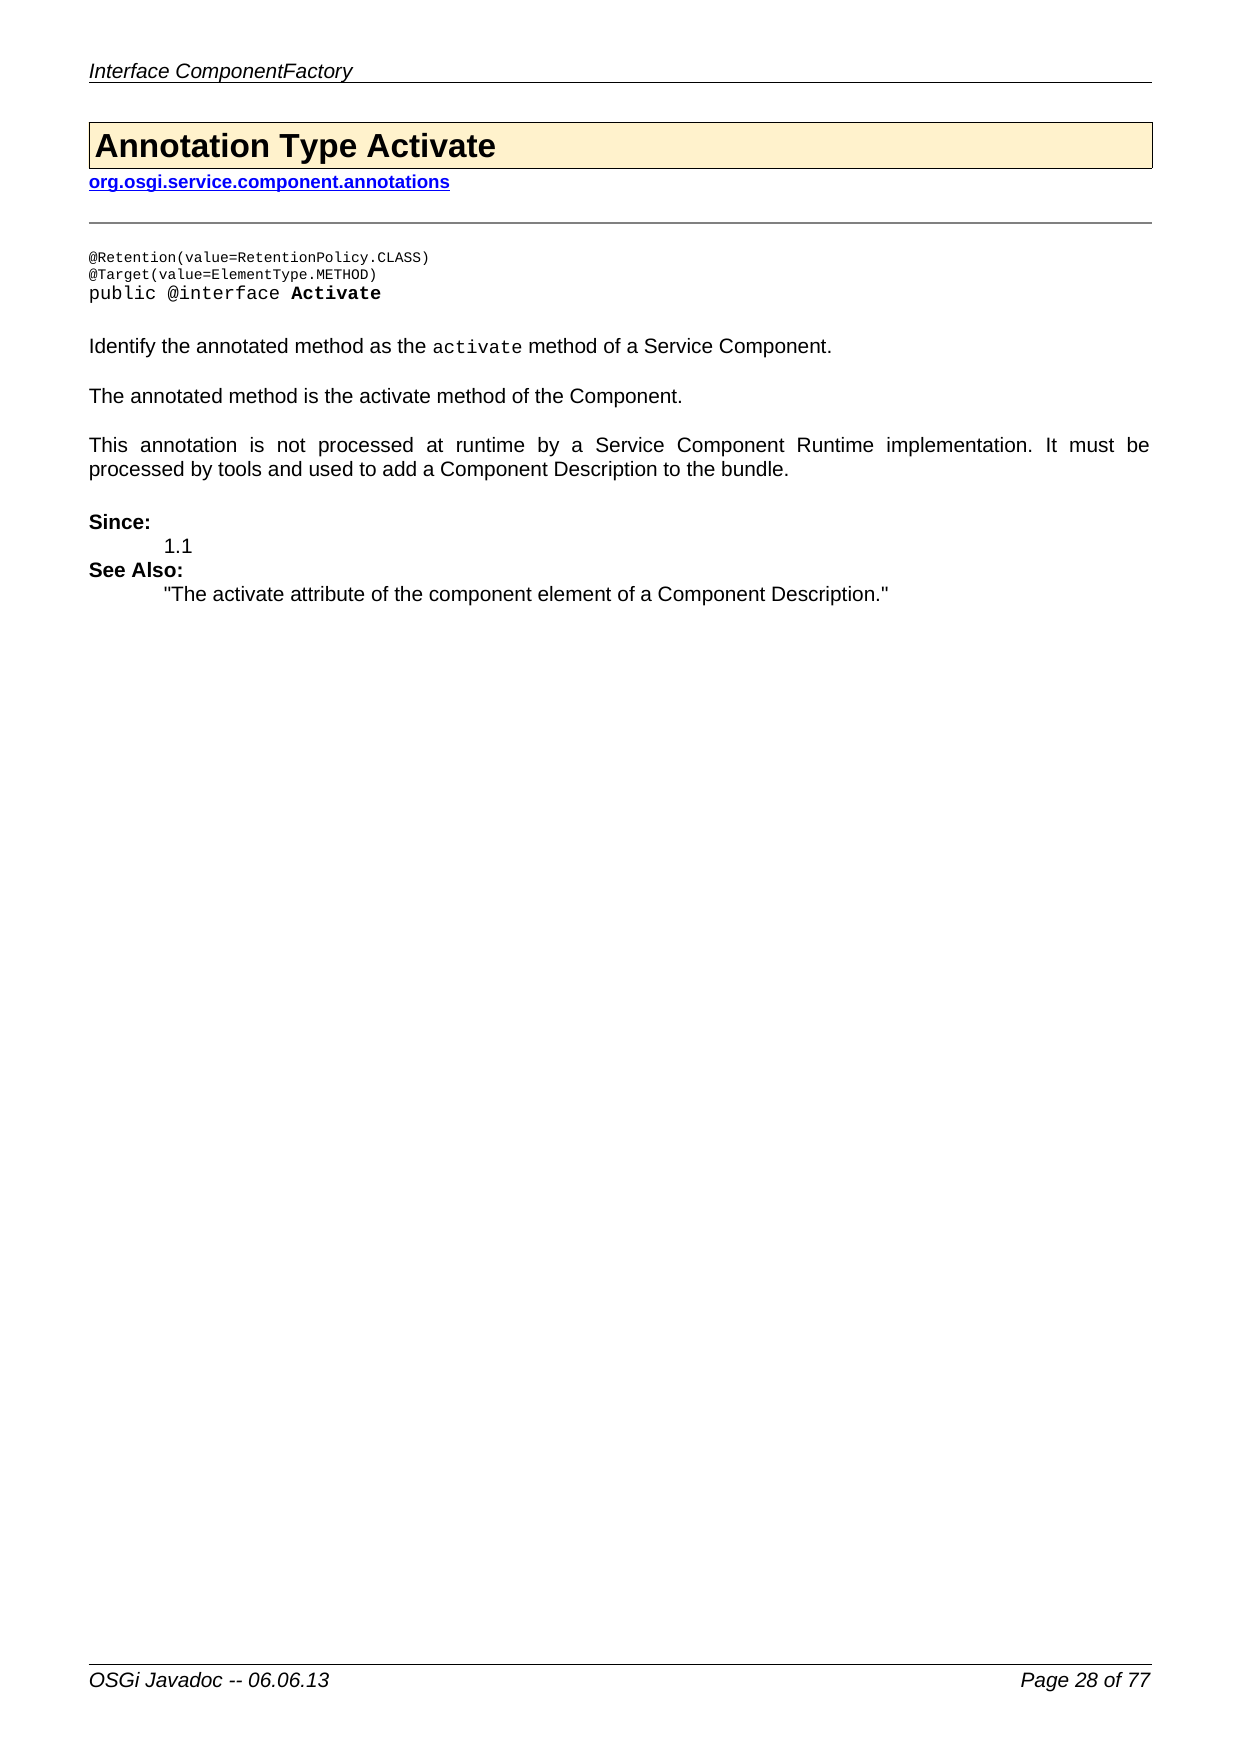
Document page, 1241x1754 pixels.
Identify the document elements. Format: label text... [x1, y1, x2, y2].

text "The activate attribute of the component element of a Component Description." [163, 582, 1152, 606]
text org.osgi.service.component.annotations [88, 171, 1152, 193]
text Identify the annotated method as the activate method of a Service Component. [88, 334, 1152, 359]
text @Retention(value=RetentionPolicy.CLASS) @Target(value=ElementType.METHOD) public @interface Activate [88, 250, 1152, 305]
text This annotation is not processed at runtime by a Service Component Runtime implementation. It must be processed by tools and used to add a Component Description to the bundle. [88, 433, 1152, 481]
text See Also: [88, 558, 1152, 582]
text 1.1 [163, 534, 1152, 558]
text The annotated method is the activate method of the Component. [88, 384, 1152, 408]
subtitle Annotation Type Activate [90, 123, 1152, 168]
text Since: [88, 510, 1152, 534]
